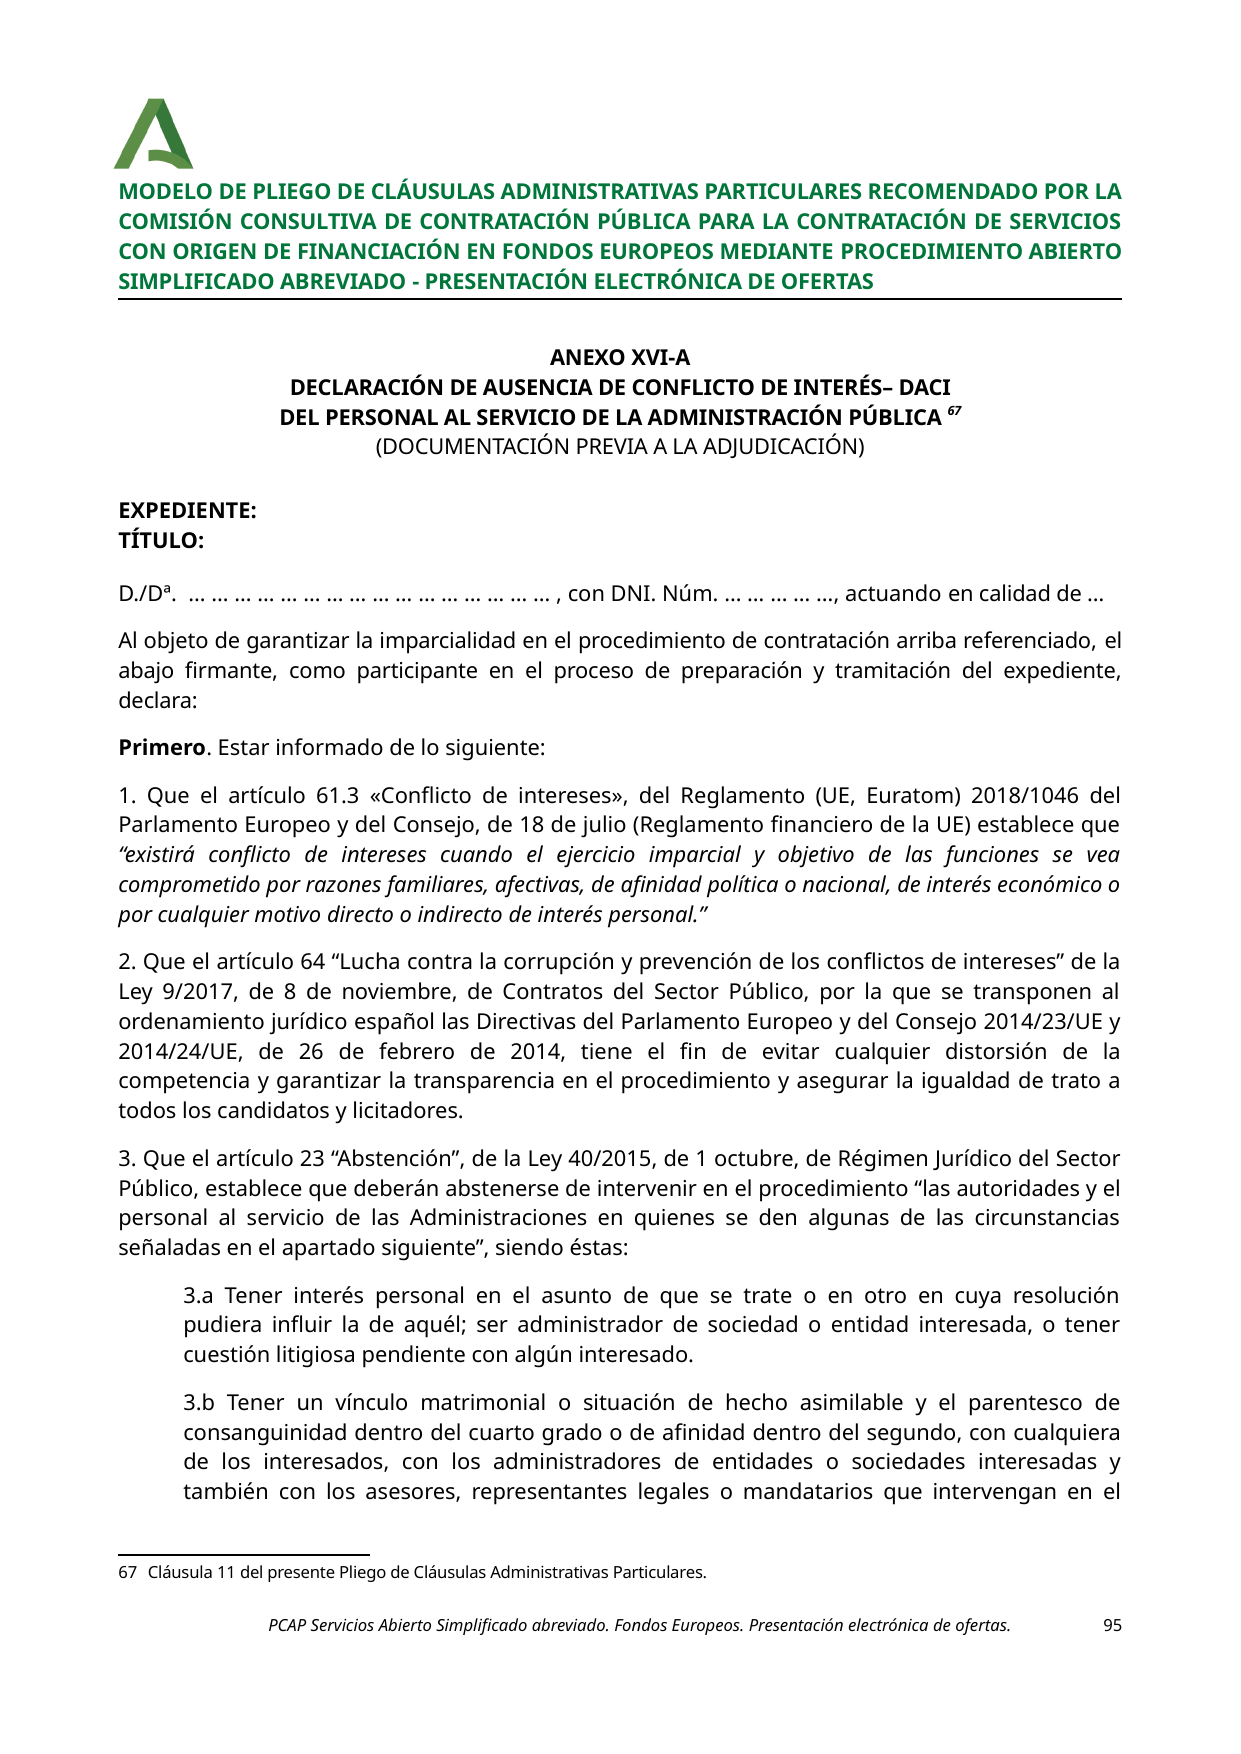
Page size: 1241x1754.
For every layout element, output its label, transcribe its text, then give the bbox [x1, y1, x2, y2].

text Cláusula 11 del presente Pliego de Cláusulas Administrativas Particulares. [118, 1561, 1122, 1584]
text ANEXO XVI-A [118, 342, 1122, 372]
text DEL PERSONAL AL SERVICIO DE LA ADMINISTRACIÓN PÚBLICA [118, 402, 1122, 431]
picture [109, 94, 198, 173]
text 2. Que el artículo 64 “Lucha contra la corrupción y prevención de los conflictos de intereses” de la Ley 9/2017, de 8 de noviembre, de Contratos del Sector Público, por la que se transponen al ordenamiento jurídico español las Directivas del Parlamento Europeo y del Consejo 2014/23/UE y 2014/24/UE, de 26 de febrero de 2014, tiene el fin de evitar cualquier distorsión de la competencia y garantizar la transparencia en el procedimiento y asegurar la igualdad de trato a todos los candidatos y licitadores. [118, 946, 1122, 1125]
text 1. Que el artículo 61.3 «Conflicto de intereses», del Reglamento (UE, Euratom) 2018/1046 del Parlamento Europeo y del Consejo, de 18 de julio (Reglamento financiero de la UE) establece que “existirá conflicto de intereses cuando el ejercicio imparcial y objetivo de las funciones se vea comprometido por razones familiares, afectivas, de afinidad política o nacional, de interés económico o por cualquier motivo directo o indirecto de interés personal.” [118, 779, 1122, 928]
text 3. Que el artículo 23 “Abstención”, de la Ley 40/2015, de 1 octubre, de Régimen Jurídico del Sector Público, establece que deberán abstenerse de intervenir en el procedimiento “las autoridades y el personal al servicio de las Administraciones en quienes se den algunas de las circunstancias señaladas en el apartado siguiente”, siendo éstas: [118, 1143, 1122, 1262]
text 3.b Tener un vínculo matrimonial o situación de hecho asimilable y el parentesco de consanguinidad dentro del cuarto grado o de afinidad dentro del segundo, con cualquiera de los interesados, con los administradores de entidades o sociedades interesadas y también con los asesores, representantes legales o mandatarios que intervengan en el [183, 1387, 1122, 1506]
text EXPEDIENTE: [118, 495, 1122, 525]
text Al objeto de garantizar la imparcialidad en el procedimiento de contratación arriba referenciado, el abajo firmante, como participante en el proceso de preparación y tramitación del expediente, declara: [118, 625, 1122, 714]
text TÍTULO: [118, 525, 1122, 555]
text DECLARACIÓN DE AUSENCIA DE CONFLICTO DE INTERÉS– DACI [118, 372, 1122, 402]
text D./Dª. … … … … … … … … … … … … … … … … , con DNI. Núm. … … … … …, actuando en calidad de … [118, 577, 1122, 607]
text 3.a Tener interés personal en el asunto de que se trate o en otro en cuya resolución pudiera influir la de aquél; ser administrador de sociedad o entidad interesada, o tener cuestión litigiosa pendiente con algún interesado. [183, 1279, 1122, 1369]
text Primero. Estar informado de lo siguiente: [118, 732, 1122, 762]
text MODELO DE PLIEGO DE CLÁUSULAS ADMINISTRATIVAS PARTICULARES RECOMENDADO POR LA COMISIÓN CONSULTIVA DE CONTRATACIÓN PÚBLICA PARA LA CONTRATACIÓN DE SERVICIOS CON ORIGEN DE FINANCIACIÓN EN FONDOS EUROPEOS MEDIANTE PROCEDIMIENTO ABIERTO SIMPLIFICADO ABREVIADO - PRESENTACIÓN ELECTRÓNICA DE OFERTAS [118, 176, 1122, 298]
text (DOCUMENTACIÓN PREVIA A LA ADJUDICACIÓN) [118, 431, 1122, 461]
